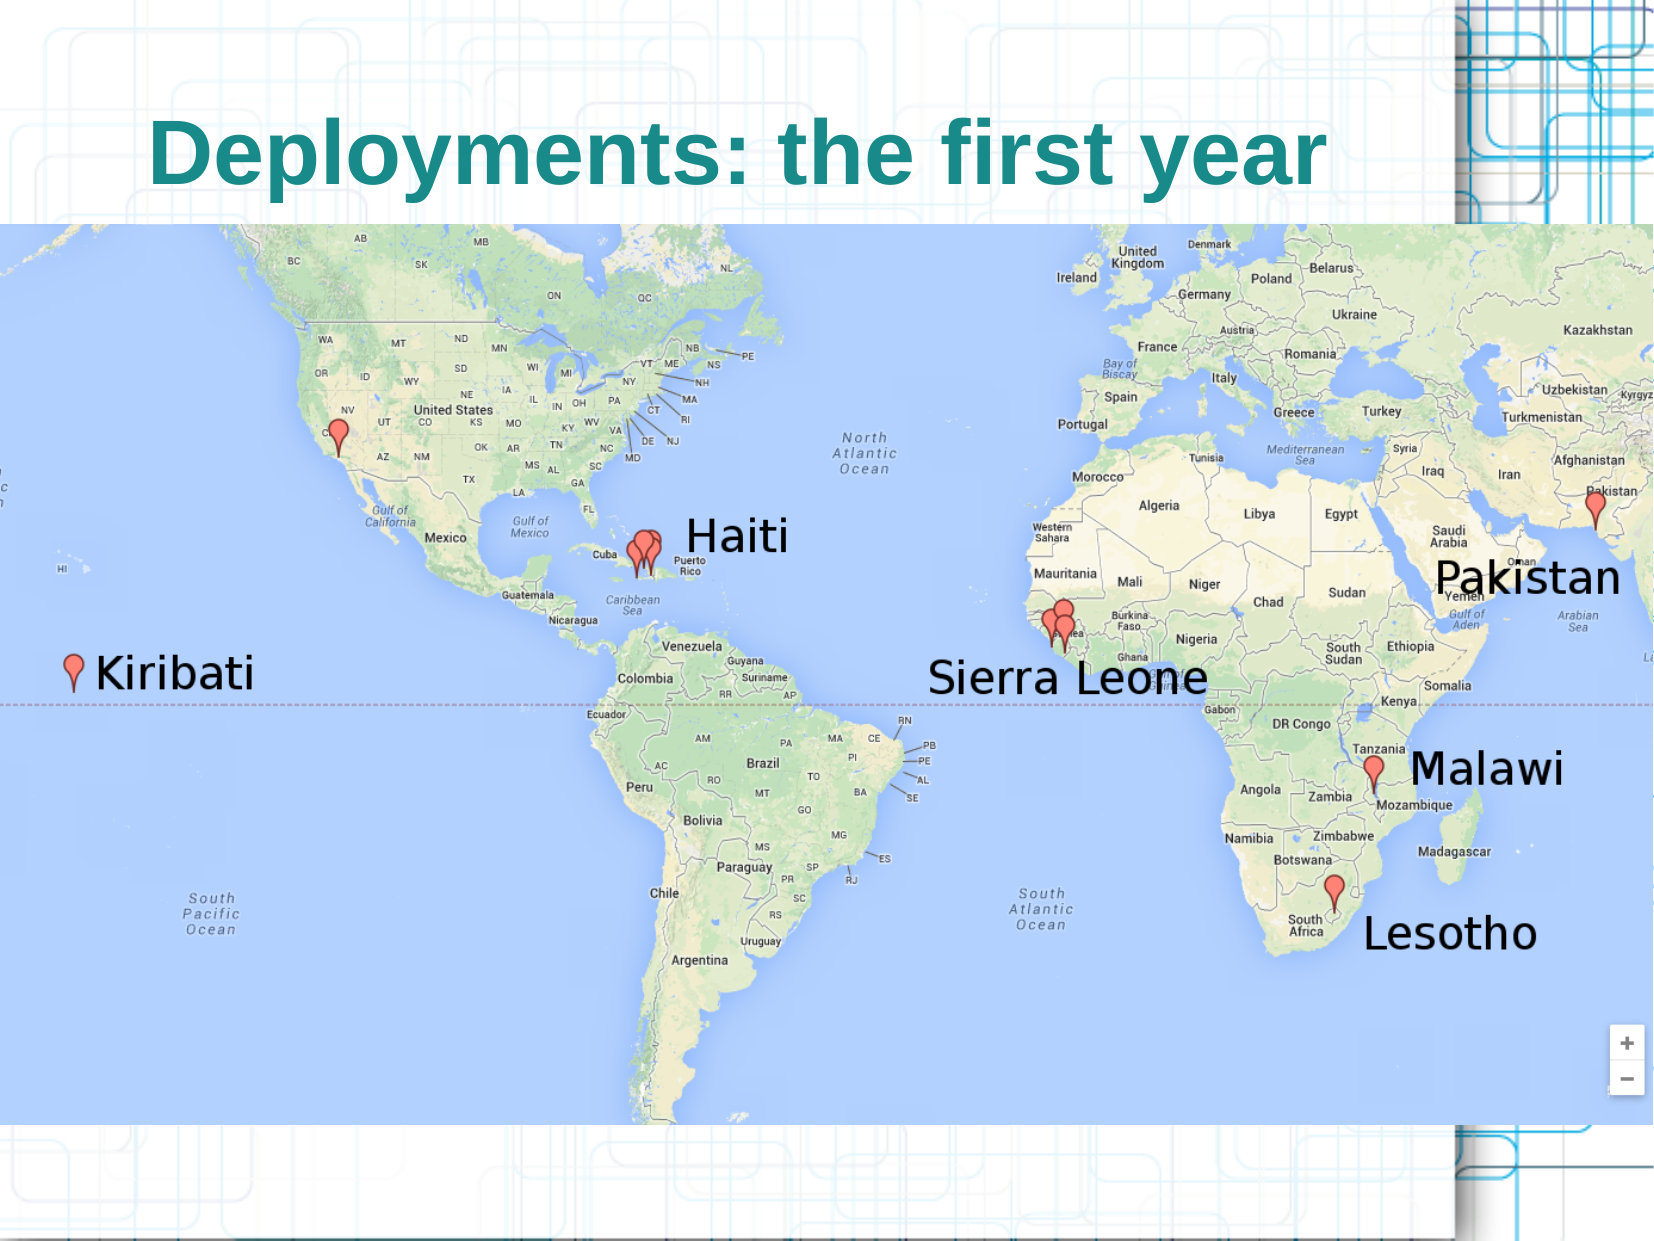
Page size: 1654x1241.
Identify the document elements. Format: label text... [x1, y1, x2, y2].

title Deployments: the first year [59, 49, 1418, 224]
picture [0, 0, 1654, 1241]
